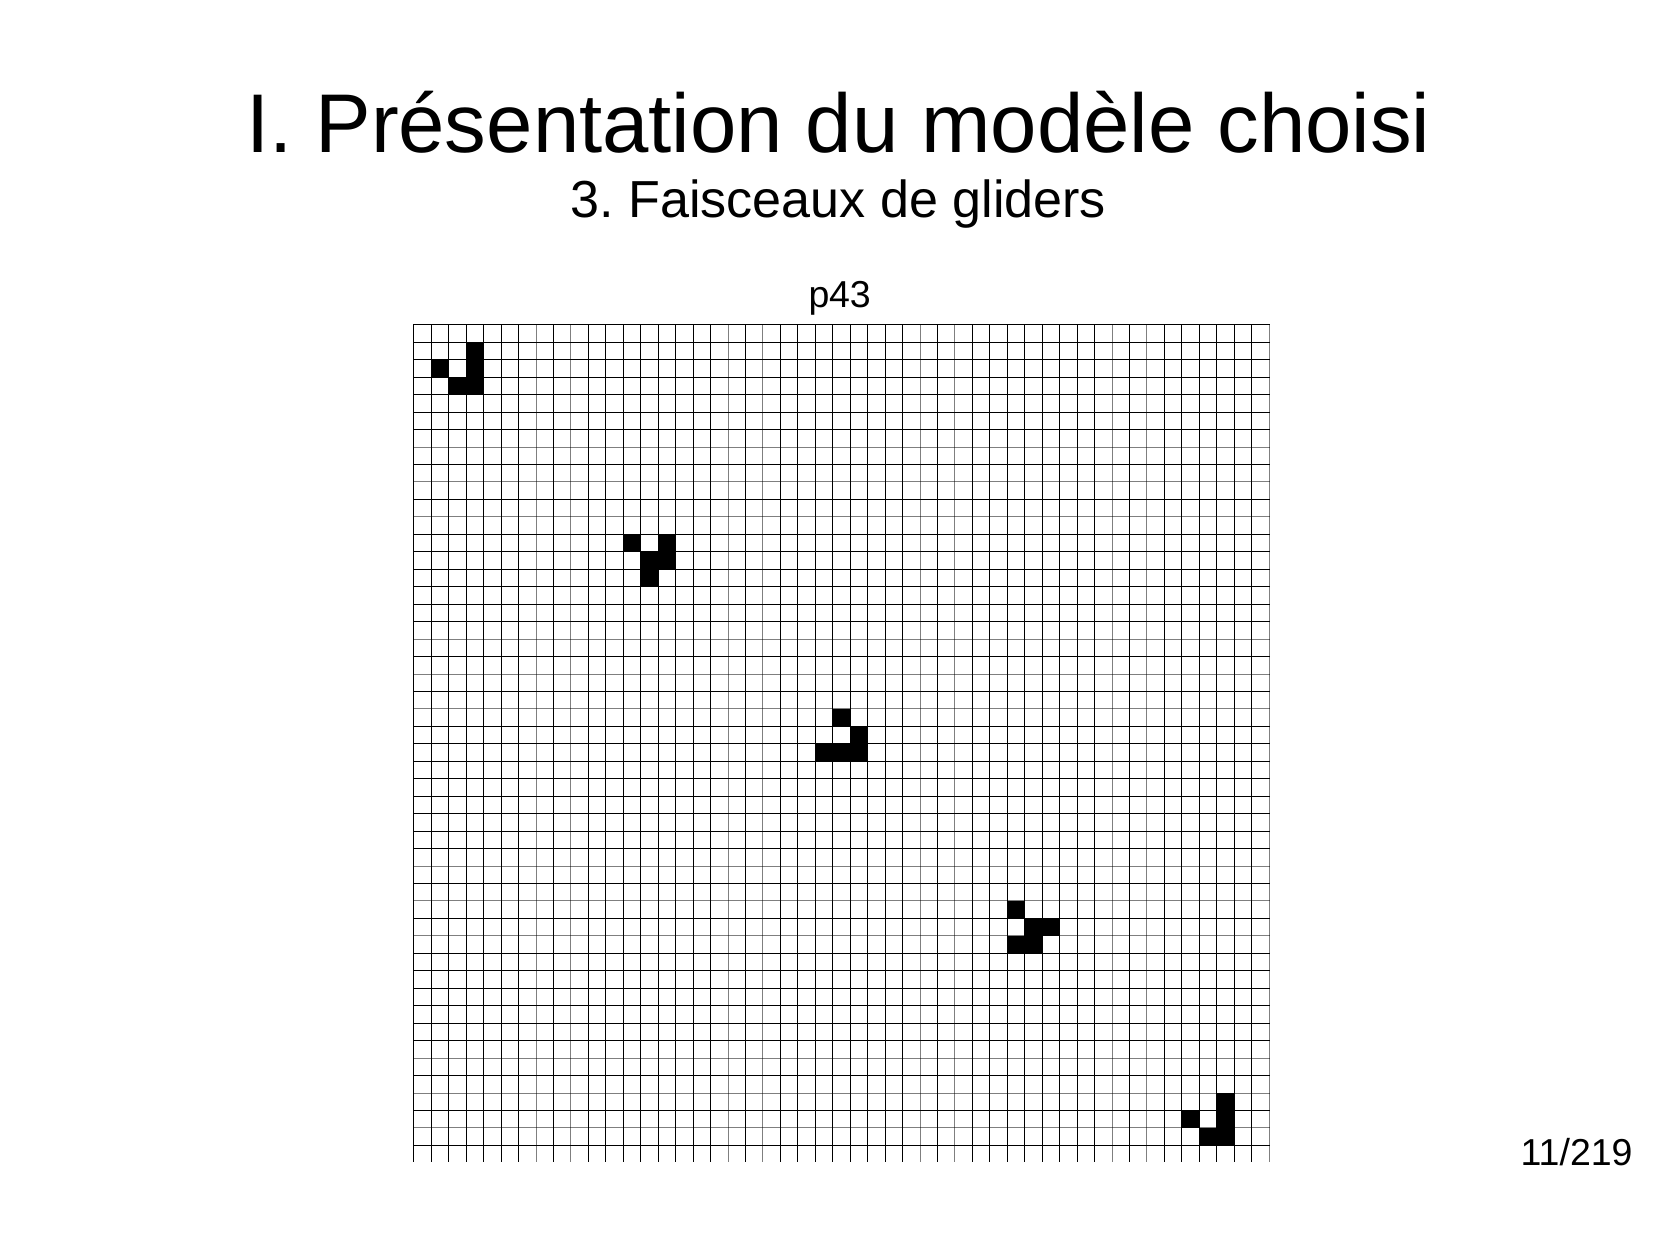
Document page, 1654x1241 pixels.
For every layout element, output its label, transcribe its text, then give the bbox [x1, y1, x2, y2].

text_box <number>/219 [1505, 1124, 1654, 1182]
picture [413, 324, 1270, 1162]
title I. Présentation du modèle choisi 3. Faisceaux de gliders [82, 49, 1595, 257]
text_box p43 [793, 265, 886, 323]
